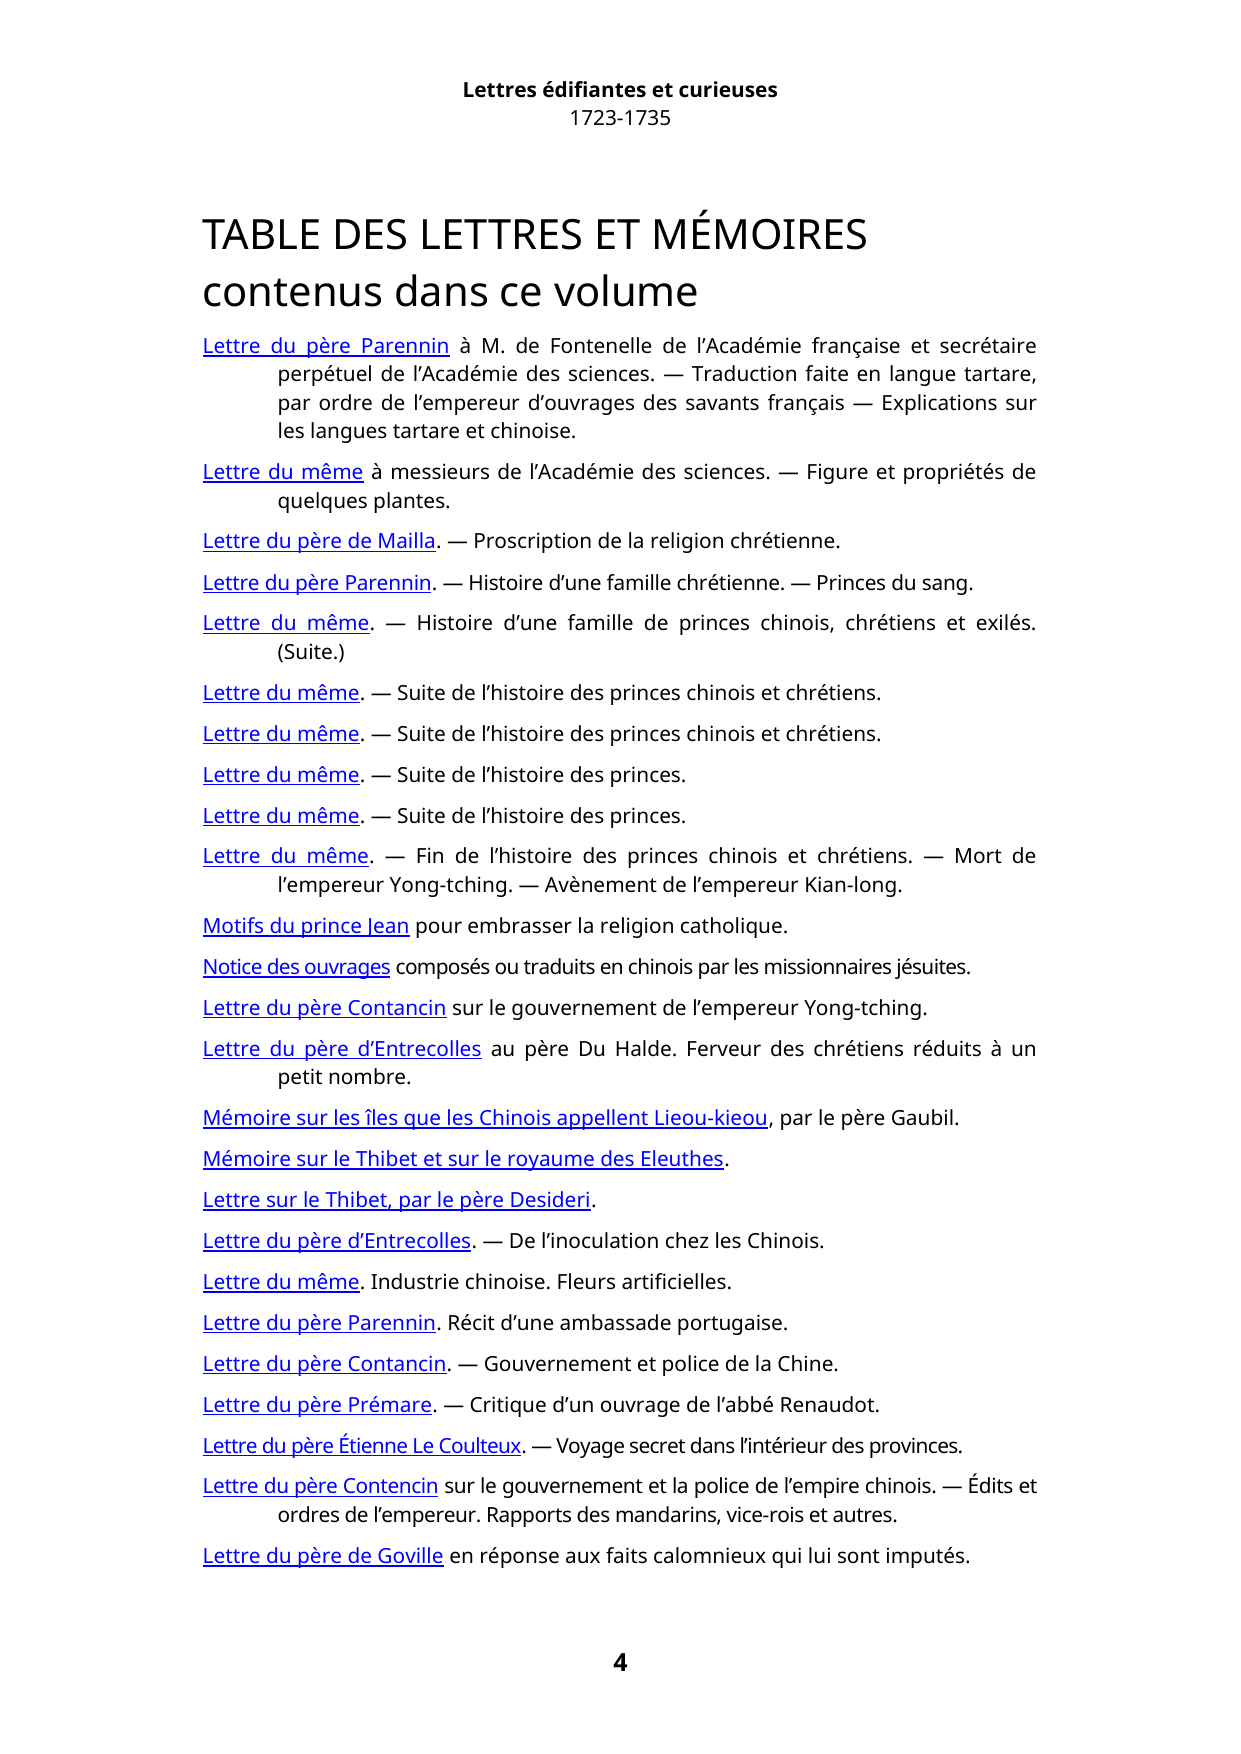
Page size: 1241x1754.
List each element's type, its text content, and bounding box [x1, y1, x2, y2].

text Mémoire sur les îles que les Chinois appellent Lieou-kieou, par le père Gaubil. [202, 1103, 1038, 1132]
text Lettre du même. — Suite de l’histoire des princes. [202, 801, 1038, 829]
text Lettre sur le Thibet, par le père Desideri. [202, 1185, 1038, 1213]
text Lettre du même. — Fin de l’histoire des princes chinois et chrétiens. — Mort de l’empereur Yong-tching. — Avènement de l’empereur Kian-long. [202, 842, 1038, 898]
text Lettre du même. — Suite de l’histoire des princes chinois et chrétiens. [202, 678, 1038, 706]
text Mémoire sur le Thibet et sur le royaume des Eleuthes. [202, 1144, 1038, 1173]
text Lettre du père Parennin. — Histoire d’une famille chrétienne. — Princes du sang. [202, 568, 1038, 596]
text Notice des ouvrages composés ou traduits en chinois par les missionnaires jésuites. [202, 952, 1038, 980]
text Lettre du même à messieurs de l’Académie des sciences. — Figure et propriétés de quelques plantes. [202, 457, 1038, 514]
text Lettre du même. — Histoire d’une famille de princes chinois, chrétiens et exilés. (Suite.) [202, 608, 1038, 665]
text Lettre du père Parennin. Récit d’une ambassade portugaise. [202, 1308, 1038, 1336]
text Lettre du père Parennin à M. de Fontenelle de l’Académie française et secrétaire perpétuel de l’Académie des sciences. — Traduction faite en langue tartare, par ordre de l’empereur d’ouvrages des savants français — Explications sur les langues tartare et chinoise. [202, 331, 1038, 445]
text Lettre du père Contencin sur le gouvernement et la police de l’empire chinois. — Édits et ordres de l’empereur. Rapports des mandarins, vice-rois et autres. [202, 1472, 1038, 1528]
text Lettre du père Contancin. — Gouvernement et police de la Chine. [202, 1349, 1038, 1377]
text Lettre du père Contancin sur le gouvernement de l’empereur Yong-tching. [202, 993, 1038, 1021]
subtitle TABLE DES LETTRES ET MÉMOIRES contenus dans ce volume [202, 205, 1038, 318]
text Lettre du père Prémare. — Critique d’un ouvrage de l’abbé Renaudot. [202, 1390, 1038, 1418]
text Motifs du prince Jean pour embrasser la religion catholique. [202, 911, 1038, 939]
text Lettre du père d’Entrecolles. — De l’inoculation chez les Chinois. [202, 1226, 1038, 1254]
text Lettre du père Étienne Le Coulteux. — Voyage secret dans l’intérieur des provinces. [202, 1431, 1038, 1459]
text Lettre du même. Industrie chinoise. Fleurs artificielles. [202, 1267, 1038, 1295]
text Lettre du même. — Suite de l’histoire des princes. [202, 760, 1038, 788]
text Lettre du père de Mailla. — Proscription de la religion chrétienne. [202, 527, 1038, 555]
text Lettre du même. — Suite de l’histoire des princes chinois et chrétiens. [202, 719, 1038, 747]
text Lettre du père de Goville en réponse aux faits calomnieux qui lui sont imputés. [202, 1541, 1038, 1569]
text Lettre du père d’Entrecolles au père Du Halde. Ferveur des chrétiens réduits à un petit nombre. [202, 1034, 1038, 1091]
